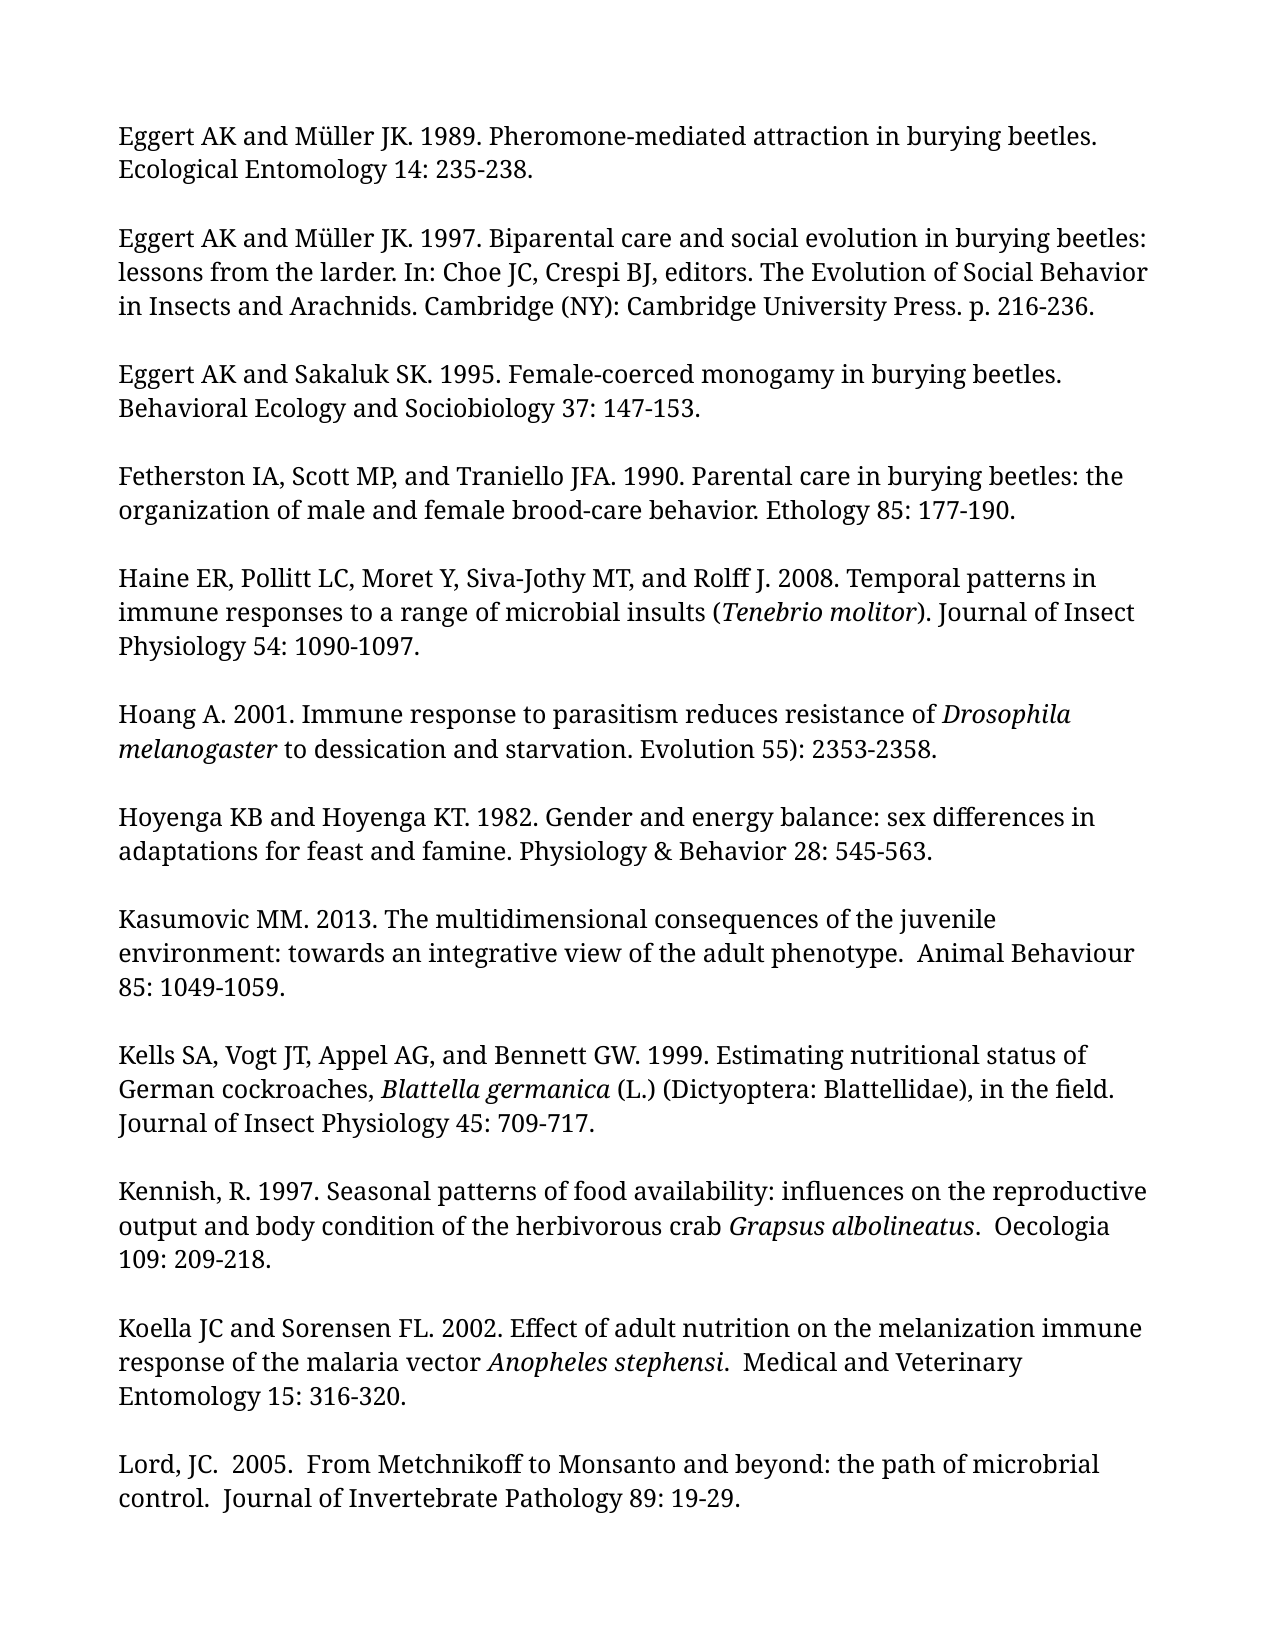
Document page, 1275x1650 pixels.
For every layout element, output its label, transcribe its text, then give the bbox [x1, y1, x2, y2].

text Kasumovic MM. 2013. The multidimensional consequences of the juvenile environment: towards an integrative view of the adult phenotype. Animal Behaviour 85: 1049-1059. [118, 902, 1157, 1004]
text Eggert AK and Müller JK. 1989. Pheromone-mediated attraction in burying beetles. Ecological Entomology 14: 235-238. [118, 118, 1157, 186]
text Koella JC and Sorensen FL. 2002. Effect of adult nutrition on the melanization immune response of the malaria vector Anopheles stephensi. Medical and Veterinary Entomology 15: 316-320. [118, 1310, 1157, 1412]
text Fetherston IA, Scott MP, and Traniello JFA. 1990. Parental care in burying beetles: the organization of male and female brood-care behavior. Ethology 85: 177-190. [118, 459, 1157, 527]
text Eggert AK and Müller JK. 1997. Biparental care and social evolution in burying beetles: lessons from the larder. In: Choe JC, Crespi BJ, editors. The Evolution of Social Behavior in Insects and Arachnids. Cambridge (NY): Cambridge University Press. p. 216-236. [118, 220, 1157, 322]
text Kells SA, Vogt JT, Appel AG, and Bennett GW. 1999. Estimating nutritional status of German cockroaches, Blattella germanica (L.) (Dictyoptera: Blattellidae), in the field. Journal of Insect Physiology 45: 709-717. [118, 1038, 1157, 1140]
text Hoyenga KB and Hoyenga KT. 1982. Gender and energy balance: sex differences in adaptations for feast and famine. Physiology & Behavior 28: 545-563. [118, 799, 1157, 867]
text Hoang A. 2001. Immune response to parasitism reduces resistance of Drosophila melanogaster to dessication and starvation. Evolution 55): 2353-2358. [118, 697, 1157, 765]
text Kennish, R. 1997. Seasonal patterns of food availability: influences on the reproductive output and body condition of the herbivorous crab Grapsus albolineatus. Oecologia 109: 209-218. [118, 1174, 1157, 1276]
text Lord, JC. 2005. From Metchnikoff to Monsanto and beyond: the path of microbrial control. Journal of Invertebrate Pathology 89: 19-29. [118, 1447, 1157, 1515]
text Haine ER, Pollitt LC, Moret Y, Siva-Jothy MT, and Rolff J. 2008. Temporal patterns in immune responses to a range of microbial insults (Tenebrio molitor). Journal of Insect Physiology 54: 1090-1097. [118, 561, 1157, 663]
text Eggert AK and Sakaluk SK. 1995. Female-coerced monogamy in burying beetles. Behavioral Ecology and Sociobiology 37: 147-153. [118, 357, 1157, 425]
